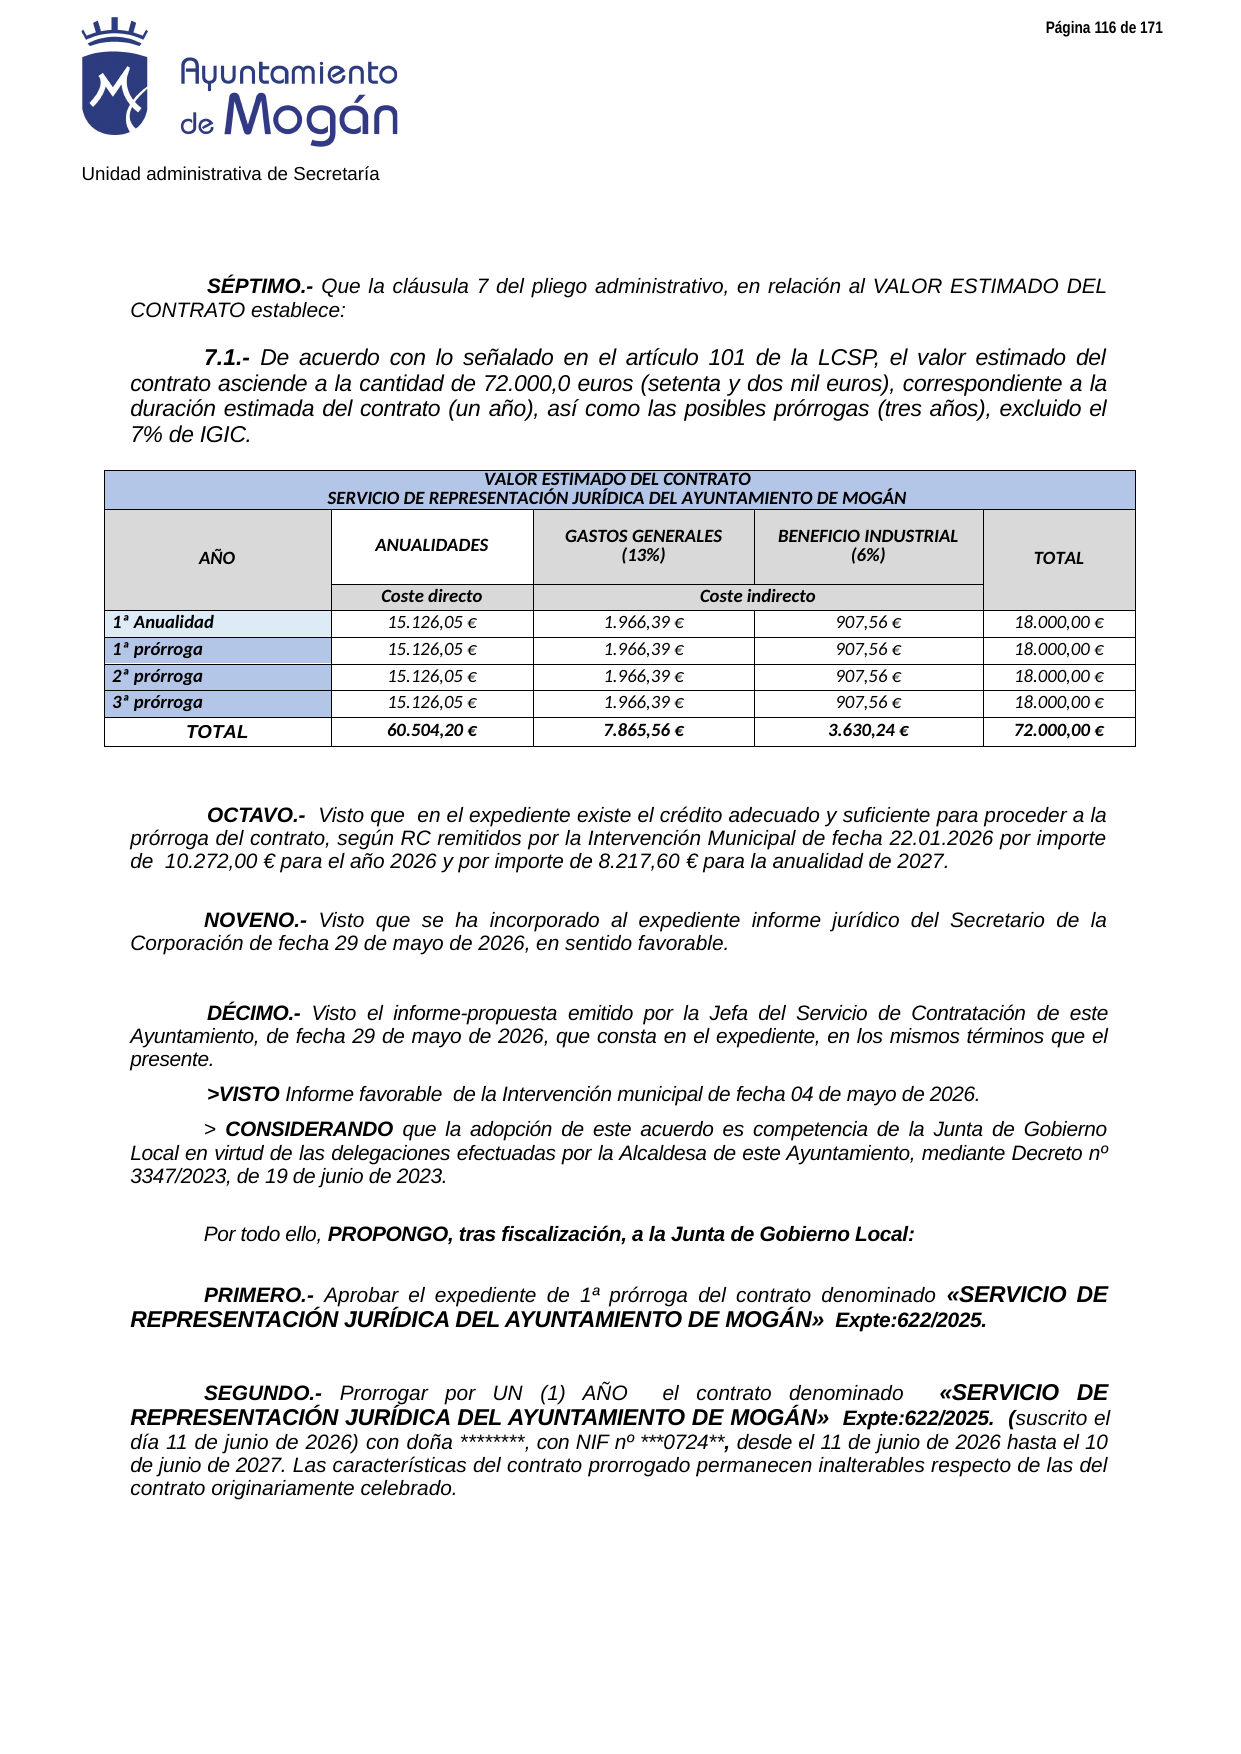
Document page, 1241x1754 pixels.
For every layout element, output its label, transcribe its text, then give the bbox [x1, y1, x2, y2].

table_cell 18.000,00 € [984, 611, 1135, 637]
table_cell 1.966,39 € [534, 665, 754, 690]
text 7.1.- De acuerdo con lo señalado en el artículo 101 de la LCSP, el valor estimado del contrato asciende a la cantidad de 72.000,0 euros (setenta y dos mil euros), correspondiente a la duración estimada del contrato (un año), así como las posibles prórrogas (tres años), excluido el 7% de IGIC. [130, 344, 1110, 447]
text NOVENO.- Visto que se ha incorporado al expediente informe jurídico del Secretario de la Corporación de fecha 29 de mayo de 2026, en sentido favorable. [130, 908, 1110, 954]
table_cell Coste directo [332, 585, 533, 610]
table_cell 15.126,05 € [332, 665, 533, 690]
table_cell 1.966,39 € [534, 691, 754, 717]
table_cell 907,56 € [755, 638, 983, 663]
table_cell BENEFICIO INDUSTRIAL (6%) [755, 510, 983, 584]
table_cell GASTOS GENERALES (13%) [534, 510, 754, 584]
table_cell 907,56 € [755, 691, 983, 717]
table_cell 1ª Anualidad [105, 611, 331, 637]
table_cell ANUALIDADES [332, 510, 533, 584]
table_cell 18.000,00 € [984, 638, 1135, 663]
table_cell 1.966,39 € [534, 638, 754, 663]
text DÉCIMO.- Visto el informe-propuesta emitido por la Jefa del Servicio de Contratación de este Ayuntamiento, de fecha 29 de mayo de 2026, que consta en el expediente, en los mismos términos que el presente. [130, 1001, 1110, 1071]
text PRIMERO.- Aprobar el expediente de 1ª prórroga del contrato denominado «SERVICIO DE REPRESENTACIÓN JURÍDICA DEL AYUNTAMIENTO DE MOGÁN» Expte:622/2025. [130, 1281, 1110, 1333]
table_cell 907,56 € [755, 611, 983, 637]
text OCTAVO.- Visto que en el expediente existe el crédito adecuado y suficiente para proceder a la prórroga del contrato, según RC remitidos por la Intervención Municipal de fecha 22.01.2026 por importe de 10.272,00 € para el año 2026 y por importe de 8.217,60 € para la anualidad de 2027. [130, 803, 1110, 873]
table_cell TOTAL [984, 510, 1135, 610]
table_cell 3ª prórroga [105, 691, 331, 717]
table_cell 2ª prórroga [105, 665, 331, 690]
table_cell 3.630,24 € [755, 718, 983, 746]
text Por todo ello, PROPONGO, tras fiscalización, a la Junta de Gobierno Local: [130, 1222, 1110, 1246]
table_cell TOTAL [105, 718, 331, 746]
table_cell Coste indirecto [534, 585, 983, 610]
picture [81, 17, 398, 153]
table_cell 18.000,00 € [984, 665, 1135, 690]
table_cell AÑO [105, 510, 331, 610]
table_cell 15.126,05 € [332, 611, 533, 637]
text > CONSIDERANDO que la adopción de este acuerdo es competencia de la Junta de Gobierno Local en virtud de las delegaciones efectuadas por la Alcaldesa de este Ayuntamiento, mediante Decreto nº 3347/2023, de 19 de junio de 2023. [130, 1118, 1110, 1187]
table_cell 15.126,05 € [332, 638, 533, 663]
table_cell 7.865,56 € [534, 718, 754, 746]
table_cell 15.126,05 € [332, 691, 533, 717]
table_cell 1ª prórroga [105, 638, 331, 663]
table_cell 60.504,20 € [332, 718, 533, 746]
text SEGUNDO.- Prorrogar por UN (1) AÑO el contrato denominado «SERVICIO DE REPRESENTACIÓN JURÍDICA DEL AYUNTAMIENTO DE MOGÁN» Expte:622/2025. (suscrito el día 11 de junio de 2026) con doña ********, con NIF nº ***0724**, desde el 11 de junio de 2026 hasta el 10 de junio de 2027. Las características del contrato prorrogado permanecen inalterables respecto de las del contrato originariamente celebrado. [130, 1379, 1110, 1500]
table_cell 18.000,00 € [984, 691, 1135, 717]
table_header VALOR ESTIMADO DEL CONTRATO SERVICIO DE REPRESENTACIÓN JURÍDICA DEL AYUNTAMIENTO DE MOGÁN [105, 471, 1135, 509]
table_cell 72.000,00 € [984, 718, 1135, 746]
table_cell 907,56 € [755, 665, 983, 690]
text SÉPTIMO.- Que la cláusula 7 del pliego administrativo, en relación al VALOR ESTIMADO DEL CONTRATO establece: [130, 275, 1110, 321]
text >VISTO Informe favorable de la Intervención municipal de fecha 04 de mayo de 2026. [130, 1083, 1110, 1106]
table_cell 1.966,39 € [534, 611, 754, 637]
